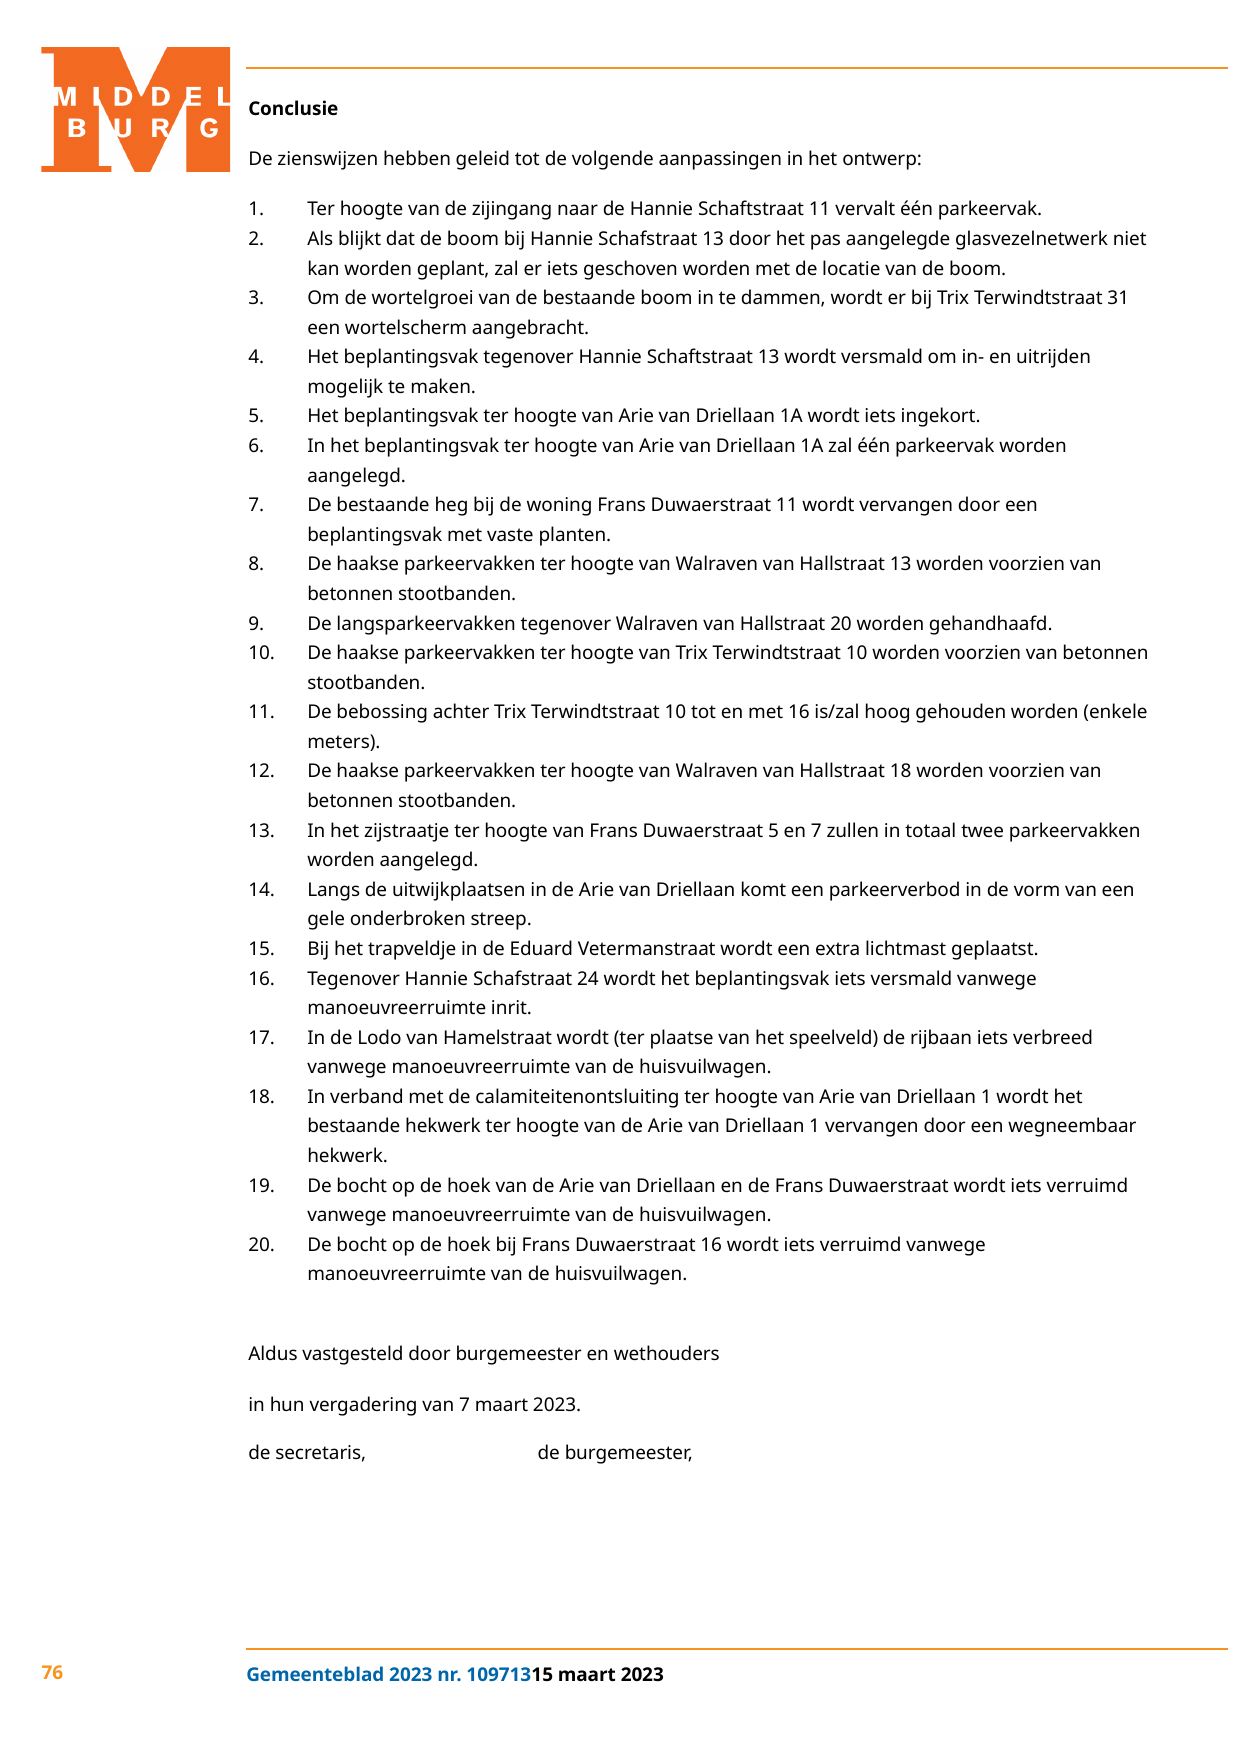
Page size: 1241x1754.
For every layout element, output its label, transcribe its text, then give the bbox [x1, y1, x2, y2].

text in hun vergadering van 7 maart 2023. [248, 1391, 1152, 1417]
list De langsparkeervakken tegenover Walraven van Hallstraat 20 worden gehandhaafd. [248, 610, 1152, 636]
list De bocht op de hoek van de Arie van Driellaan en de Frans Duwaerstraat wordt iets verruimd vanwege manoeuvreerruimte van de huisvuilwagen. [248, 1172, 1152, 1227]
list De haakse parkeervakken ter hoogte van Walraven van Hallstraat 13 worden voorzien van betonnen stootbanden. [248, 551, 1152, 606]
list Tegenover Hannie Schafstraat 24 wordt het beplantingsvak iets versmald vanwege manoeuvreerruimte inrit. [248, 965, 1152, 1020]
text Conclusie [248, 95, 1152, 121]
list In het beplantingsvak ter hoogte van Arie van Driellaan 1A zal één parkeervak worden aangelegd. [248, 432, 1152, 488]
list In verband met de calamiteitenontsluiting ter hoogte van Arie van Driellaan 1 wordt het bestaande hekwerk ter hoogte van de Arie van Driellaan 1 vervangen door een wegneembaar hekwerk. [248, 1083, 1152, 1168]
list De haakse parkeervakken ter hoogte van Walraven van Hallstraat 18 worden voorzien van betonnen stootbanden. [248, 758, 1152, 813]
list In de Lodo van Hamelstraat wordt (ter plaatse van het speelveld) de rijbaan iets verbreed vanwege manoeuvreerruimte van de huisvuilwagen. [248, 1024, 1152, 1079]
list Bij het trapveldje in de Eduard Vetermanstraat wordt een extra lichtmast geplaatst. [248, 935, 1152, 961]
list De bestaande heg bij de woning Frans Duwaerstraat 11 wordt vervangen door een beplantingsvak met vaste planten. [248, 491, 1152, 547]
list Het beplantingsvak ter hoogte van Arie van Driellaan 1A wordt iets ingekort. [248, 403, 1152, 428]
list Als blijkt dat de boom bij Hannie Schafstraat 13 door het pas aangelegde glasvezelnetwerk niet kan worden geplant, zal er iets geschoven worden met de locatie van de boom. [248, 225, 1152, 281]
list De haakse parkeervakken ter hoogte van Trix Terwindtstraat 10 worden voorzien van betonnen stootbanden. [248, 639, 1152, 695]
list Langs de uitwijkplaatsen in de Arie van Driellaan komt een parkeerverbod in de vorm van een gele onderbroken streep. [248, 876, 1152, 931]
text Aldus vastgesteld door burgemeester en wethouders [248, 1341, 1152, 1366]
text de secretaris, de burgemeester, [248, 1439, 1152, 1464]
list De bebossing achter Trix Terwindtstraat 10 tot en met 16 is/zal hoog gehouden worden (enkele meters). [248, 698, 1152, 754]
list De bocht op de hoek bij Frans Duwaerstraat 16 wordt iets verruimd vanwege manoeuvreerruimte van de huisvuilwagen. [248, 1231, 1152, 1286]
list In het zijstraatje ter hoogte van Frans Duwaerstraat 5 en 7 zullen in totaal twee parkeervakken worden aangelegd. [248, 817, 1152, 872]
text De zienswijzen hebben geleid tot de volgende aanpassingen in het ontwerp: [248, 145, 1152, 171]
picture [41, 47, 231, 172]
list Ter hoogte van de zijingang naar de Hannie Schaftstraat 11 vervalt één parkeervak. [248, 196, 1152, 221]
list Om de wortelgroei van de bestaande boom in te dammen, wordt er bij Trix Terwindtstraat 31 een wortelscherm aangebracht. [248, 284, 1152, 340]
list Het beplantingsvak tegenover Hannie Schaftstraat 13 wordt versmald om in- en uitrijden mogelijk te maken. [248, 343, 1152, 399]
